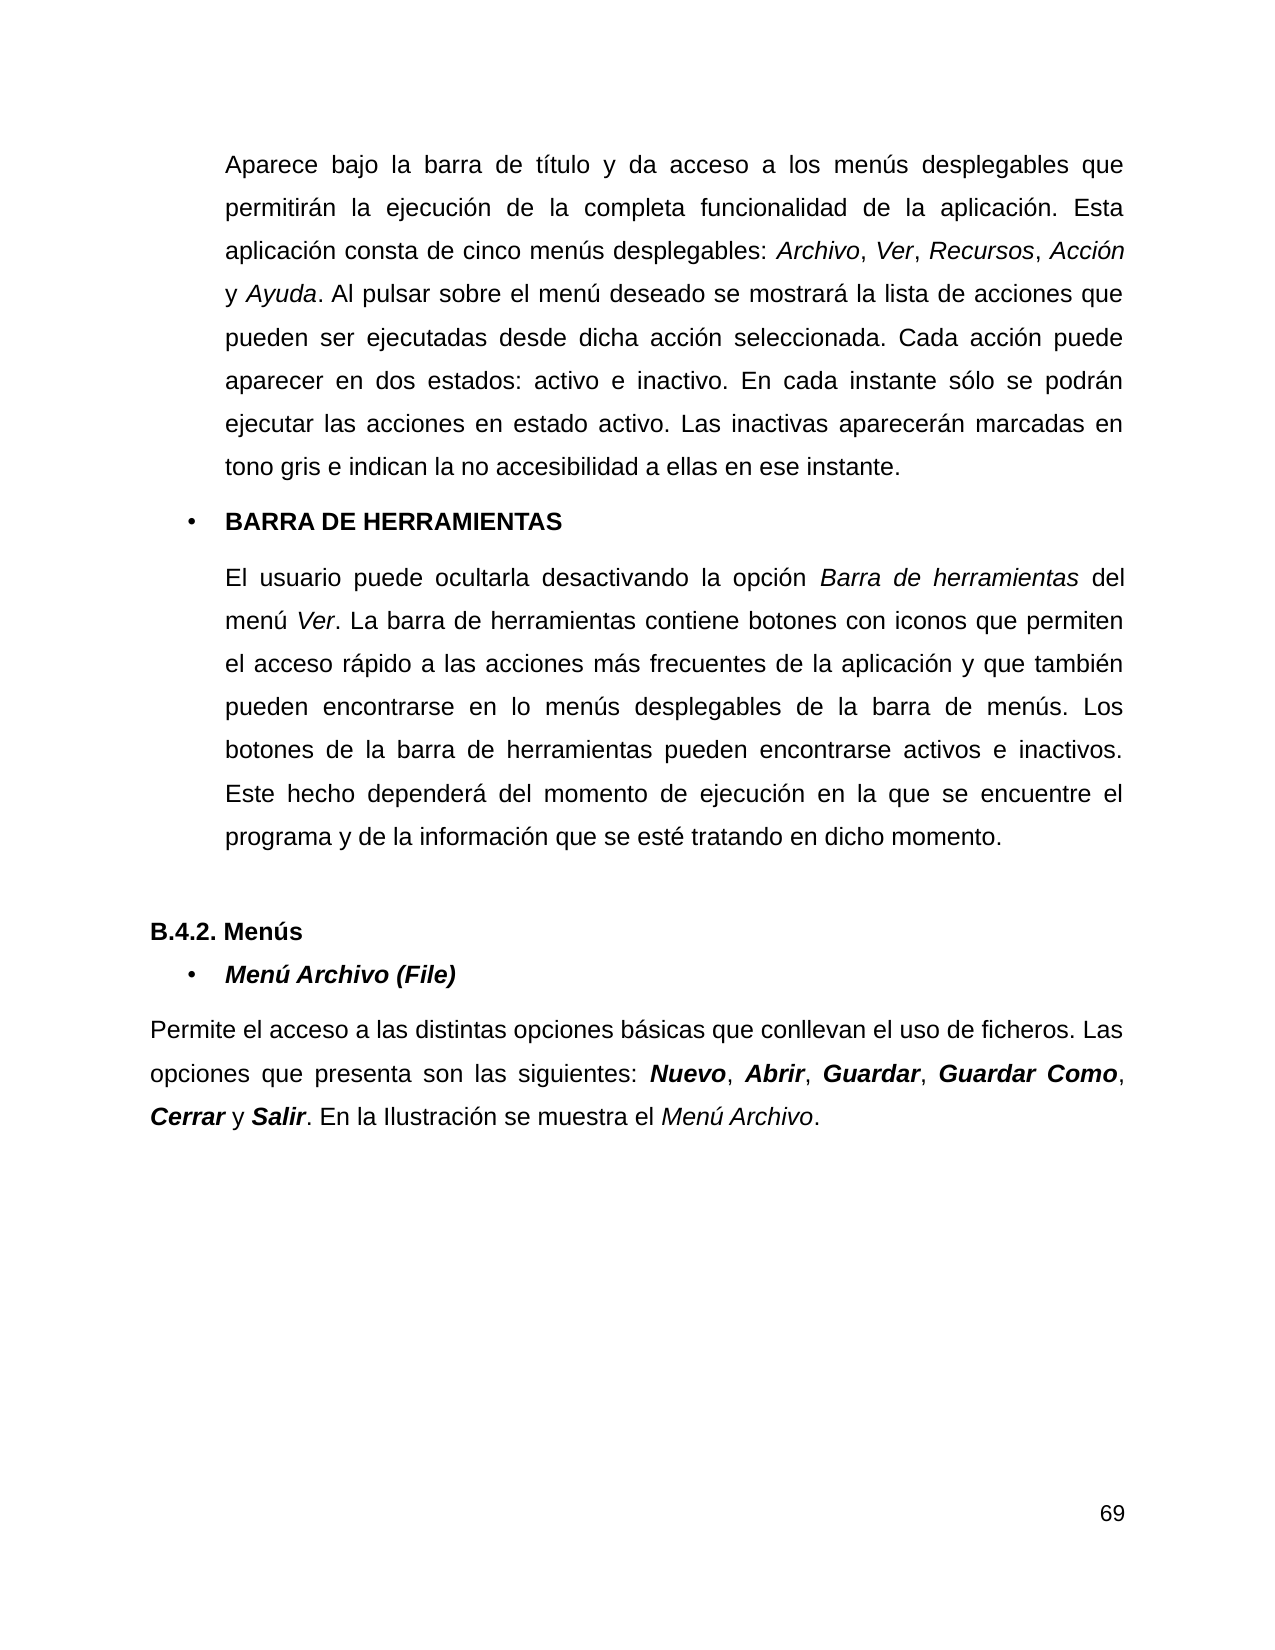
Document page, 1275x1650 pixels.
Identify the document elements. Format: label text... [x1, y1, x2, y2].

text Permite el acceso a las distintas opciones básicas que conllevan el uso de ficheros. Las opciones que presenta son las siguientes: Nuevo, Abrir, Guardar, Guardar Como, Cerrar y Salir. En la Ilustración se muestra el Menú Archivo. [150, 1016, 1125, 1131]
text B.4.2. Menús [150, 917, 1125, 946]
text El usuario puede ocultarla desactivando la opción Barra de herramientas del menú Ver. La barra de herramientas contiene botones con iconos que permiten el acceso rápido a las acciones más frecuentes de la aplicación y que también pueden encontrarse en lo menús desplegables de la barra de menús. Los botones de la barra de herramientas pueden encontrarse activos e inactivos. Este hecho dependerá del momento de ejecución en la que se encuentre el programa y de la información que se esté tratando en dicho momento. [225, 563, 1125, 851]
list Menú Archivo (File) [187, 960, 1125, 989]
text Aparece bajo la barra de título y da acceso a los menús desplegables que permitirán la ejecución de la completa funcionalidad de la aplicación. Esta aplicación consta de cinco menús desplegables: Archivo, Ver, Recursos, Acción y Ayuda. Al pulsar sobre el menú deseado se mostrará la lista de acciones que pueden ser ejecutadas desde dicha acción seleccionada. Cada acción puede aparecer en dos estados: activo e inactivo. En cada instante sólo se podrán ejecutar las acciones en estado activo. Las inactivas aparecerán marcadas en tono gris e indican la no accesibilidad a ellas en ese instante. [225, 150, 1125, 481]
list BARRA DE HERRAMIENTAS [187, 507, 1125, 536]
